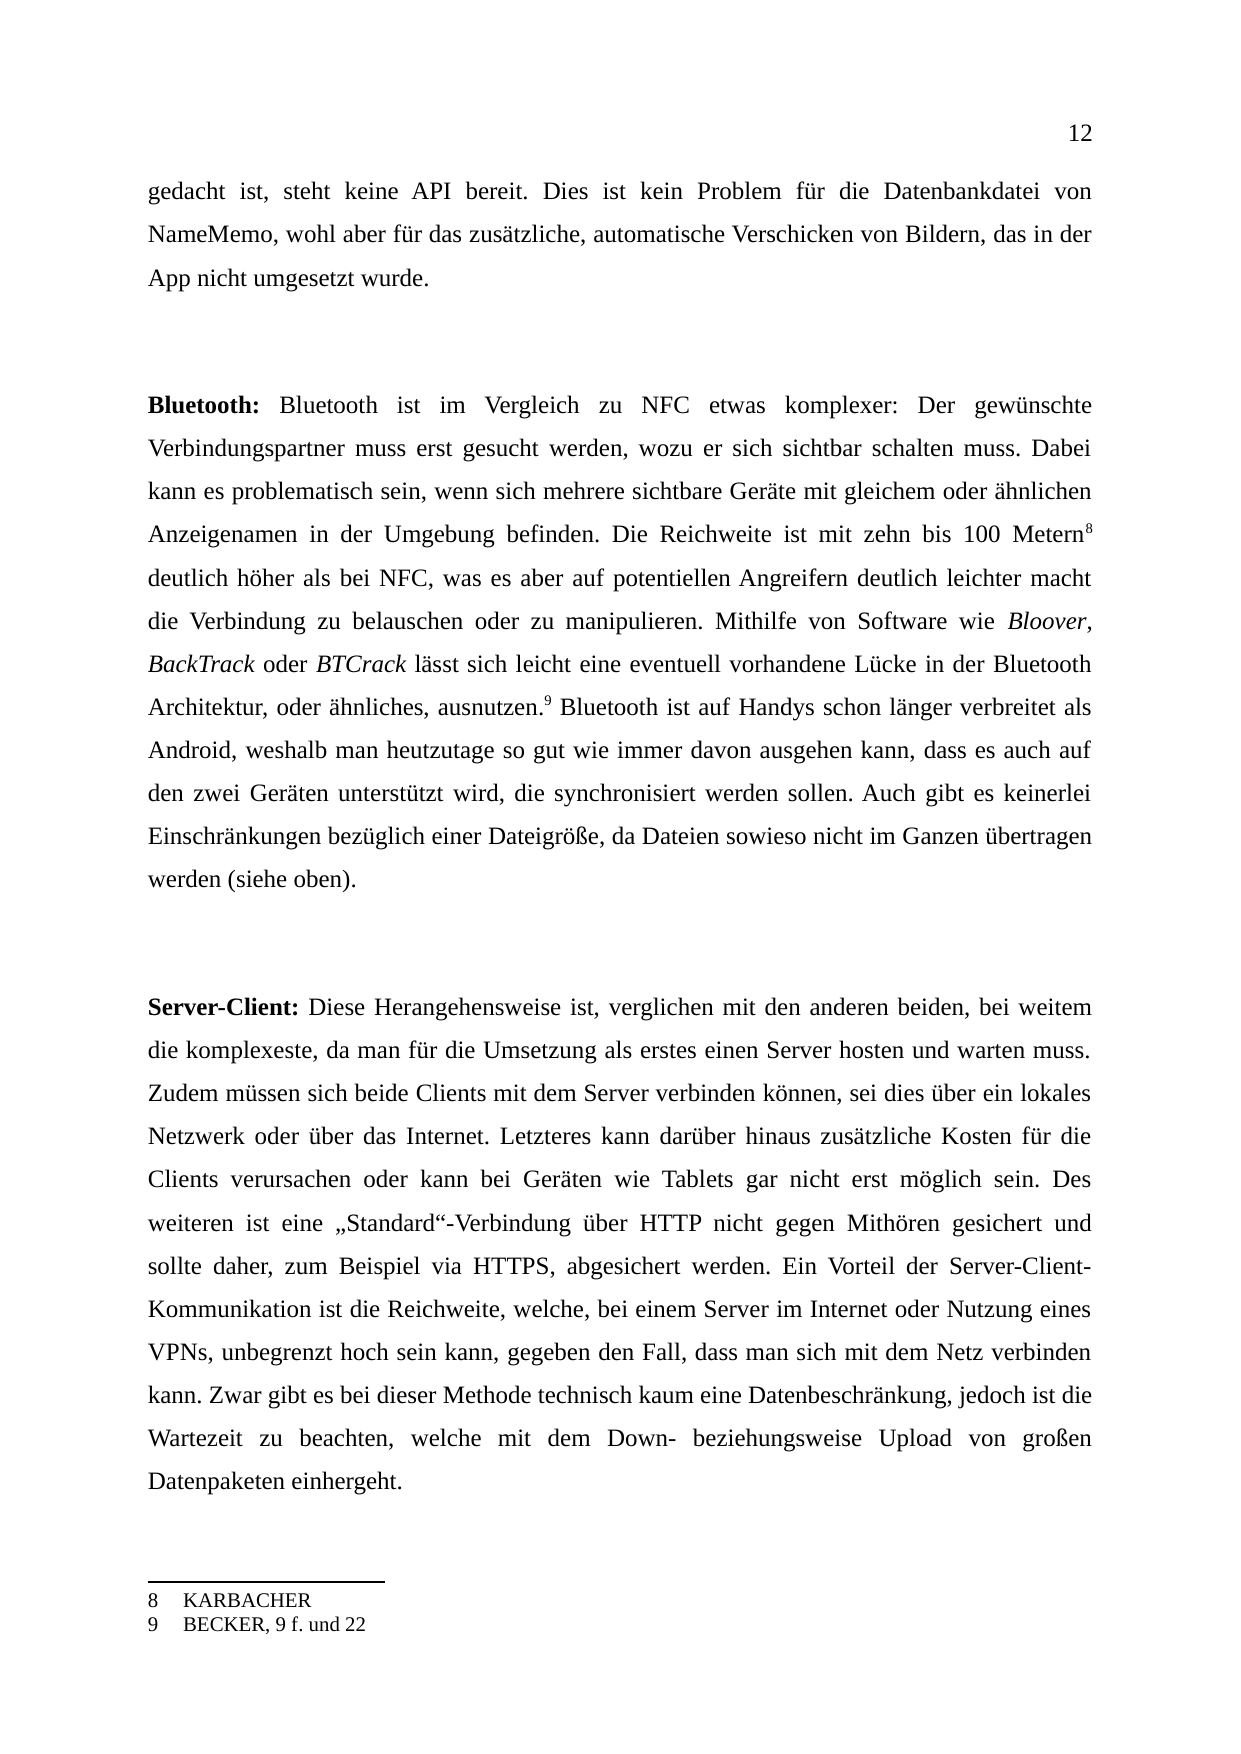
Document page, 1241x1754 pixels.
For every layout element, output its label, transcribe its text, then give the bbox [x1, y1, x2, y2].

text BECKER, 9 f. und 22 [148, 1612, 1093, 1636]
text Server-Client: Diese Herangehensweise ist, verglichen mit den anderen beiden, bei weitem die komplexeste, da man für die Umsetzung als erstes einen Server hosten und warten muss. Zudem müssen sich beide Clients mit dem Server verbinden können, sei dies über ein lokales Netzwerk oder über das Internet. Letzteres kann darüber hinaus zusätzliche Kosten für die Clients verursachen oder kann bei Geräten wie Tablets gar nicht erst möglich sein. Des weiteren ist eine „Standard“-Verbindung über HTTP nicht gegen Mithören gesichert und sollte daher, zum Beispiel via HTTPS, abgesichert werden. Ein Vorteil der Server-Client-Kommunikation ist die Reichweite, welche, bei einem Server im Internet oder Nutzung eines VPNs, unbegrenzt hoch sein kann, gegeben den Fall, dass man sich mit dem Netz verbinden kann. Zwar gibt es bei dieser Methode technisch kaum eine Datenbeschränkung, jedoch ist die Wartezeit zu beachten, welche mit dem Down- beziehungsweise Upload von großen Datenpaketen einhergeht. [148, 992, 1093, 1495]
text Bluetooth: Bluetooth ist im Vergleich zu NFC etwas komplexer: Der gewünschte Verbindungspartner muss erst gesucht werden, wozu er sich sichtbar schalten muss. Dabei kann es problematisch sein, wenn sich mehrere sichtbare Geräte mit gleichem oder ähnlichen Anzeigenamen in der Umgebung befinden. Die Reichweite ist mit zehn bis 100 Metern deutlich höher als bei NFC, was es aber auf potentiellen Angreifern deutlich leichter macht die Verbindung zu belauschen oder zu manipulieren. Mithilfe von Software wie Bloover, BackTrack oder BTCrack lässt sich leicht eine eventuell vorhandene Lücke in der Bluetooth Architektur, oder ähnliches, ausnutzen. Bluetooth ist auf Handys schon länger verbreitet als Android, weshalb man heutzutage so gut wie immer davon ausgehen kann, dass es auch auf den zwei Geräten unterstützt wird, die synchronisiert werden sollen. Auch gibt es keinerlei Einschränkungen bezüglich einer Dateigröße, da Dateien sowieso nicht im Ganzen übertragen werden (siehe oben). [148, 390, 1093, 893]
text KARBACHER [148, 1588, 1093, 1612]
text gedacht ist, steht keine API bereit. Dies ist kein Problem für die Datenbankdatei von NameMemo, wohl aber für das zusätzliche, automatische Verschicken von Bildern, das in der App nicht umgesetzt wurde. [148, 176, 1093, 291]
